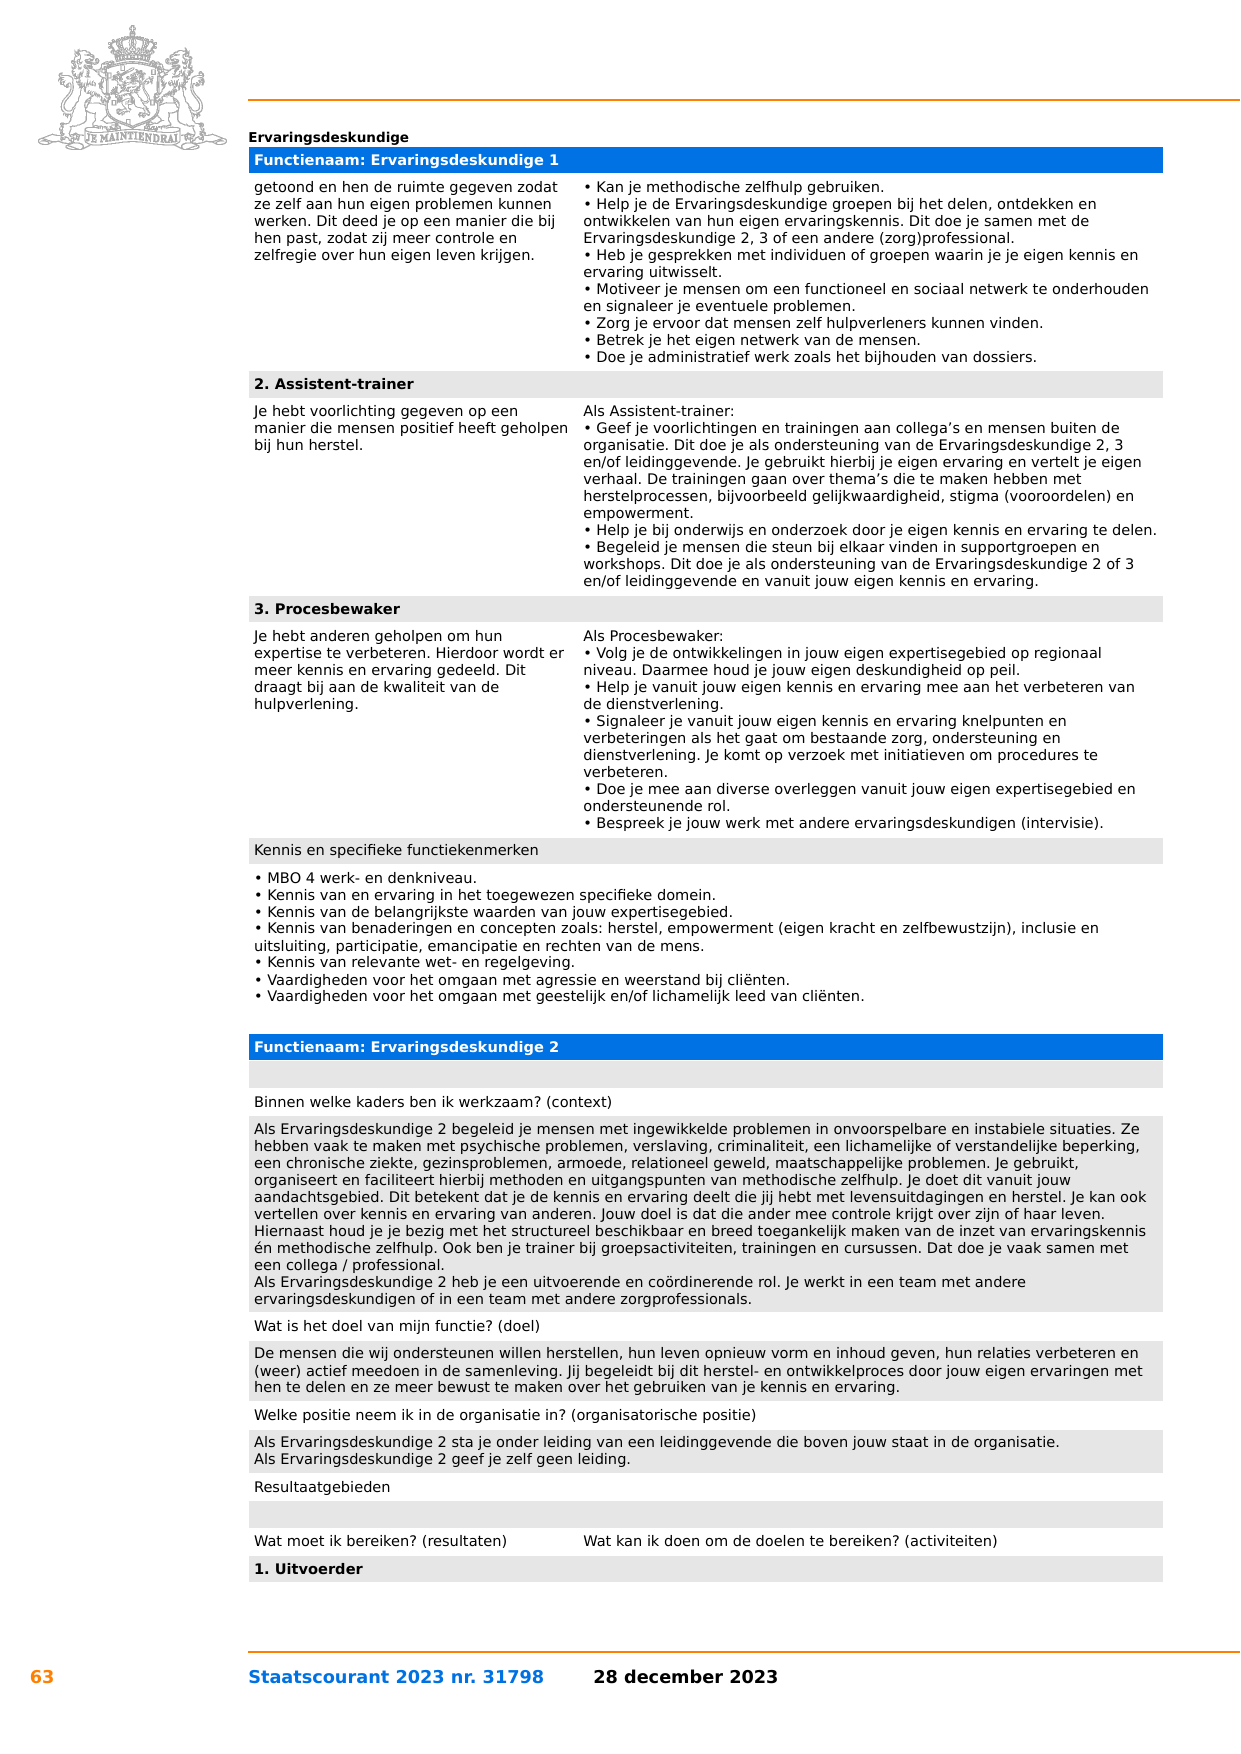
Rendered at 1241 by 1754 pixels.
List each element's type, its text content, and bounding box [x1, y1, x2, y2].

table_cell Je hebt anderen geholpen om hun expertise te verbeteren. Hierdoor wordt er meer kennis en ervaring gedeeld. Dit draagt bij aan de kwaliteit van de hulpverlening. [249, 623, 577, 836]
table_cell [249, 1501, 1163, 1528]
table_cell Wat moet ik bereiken? (resultaten) [249, 1529, 577, 1555]
picture [38, 25, 227, 150]
table_cell Je hebt voorlichting gegeven op een manier die mensen positief heeft geholpen bij hun herstel. [249, 399, 577, 595]
table_cell Als Ervaringsdeskundige 2 sta je onder leiding van een leidinggevende die boven jouw staat in de organisatie. Als Ervaringsdeskundige 2 geef je zelf geen leiding. [249, 1430, 1163, 1473]
table_cell Als Assistent-trainer: • Geef je voorlichtingen en trainingen aan collega’s en mensen buiten de organisatie. Dit doe je als ondersteuning van de Ervaringsdeskundige 2, 3 en/of leidinggevende. Je gebruikt hierbij je eigen ervaring en vertelt je eigen verhaal. De trainingen gaan over thema’s die te maken hebben met herstelprocessen, bijvoorbeeld gelijkwaardigheid, stigma (vooroordelen) en empowerment. • Help je bij onderwijs en onderzoek door je eigen kennis en ervaring te delen. • Begeleid je mensen die steun bij elkaar vinden in supportgroepen en workshops. Dit doe je als ondersteuning van de Ervaringsdeskundige 2 of 3 en/of leidinggevende en vanuit jouw eigen kennis en ervaring. [578, 399, 1163, 595]
table_cell 3. Procesbewaker [249, 596, 1163, 622]
table_cell Als Procesbewaker: • Volg je de ontwikkelingen in jouw eigen expertisegebied op regionaal niveau. Daarmee houd je jouw eigen deskundigheid op peil. • Help je vanuit jouw eigen kennis en ervaring mee aan het verbeteren van de dienstverlening. • Signaleer je vanuit jouw eigen kennis en ervaring knelpunten en verbeteringen als het gaat om bestaande zorg, ondersteuning en dienstverlening. Je komt op verzoek met initiatieven om procedures te verbeteren. • Doe je mee aan diverse overleggen vanuit jouw eigen expertisegebied en ondersteunende rol. • Bespreek je jouw werk met andere ervaringsdeskundigen (intervisie). [578, 623, 1163, 836]
table_header Ervaringsdeskundige [248, 130, 1163, 146]
table_cell getoond en hen de ruimte gegeven zodat ze zelf aan hun eigen problemen kunnen werken. Dit deed je op een manier die bij hen past, zodat zij meer controle en zelfregie over hun eigen leven krijgen. [249, 174, 577, 370]
table_cell • Kan je methodische zelfhulp gebruiken. • Help je de Ervaringsdeskundige groepen bij het delen, ontdekken en ontwikkelen van hun eigen ervaringskennis. Dit doe je samen met de Ervaringsdeskundige 2, 3 of een andere (zorg)professional. • Heb je gesprekken met individuen of groepen waarin je je eigen kennis en ervaring uitwisselt. • Motiveer je mensen om een functioneel en sociaal netwerk te onderhouden en signaleer je eventuele problemen. • Zorg je ervoor dat mensen zelf hulpverleners kunnen vinden. • Betrek je het eigen netwerk van de mensen. • Doe je administratief werk zoals het bijhouden van dossiers. [578, 174, 1163, 370]
table_cell De mensen die wij ondersteunen willen herstellen, hun leven opnieuw vorm en inhoud geven, hun relaties verbeteren en (weer) actief meedoen in de samenleving. Jij begeleidt bij dit herstel- en ontwikkelproces door jouw eigen ervaringen met hen te delen en ze meer bewust te maken over het gebruiken van je kennis en ervaring. [249, 1341, 1163, 1401]
table_cell 2. Assistent-trainer [249, 371, 1163, 398]
table_cell Functienaam: Ervaringsdeskundige 1 [249, 147, 1163, 173]
table_cell Wat kan ik doen om de doelen te bereiken? (activiteiten) [578, 1529, 1163, 1555]
table_cell Wat is het doel van mijn functie? (doel) [249, 1313, 1163, 1340]
table_cell Binnen welke kaders ben ik werkzaam? (context) [249, 1089, 1163, 1115]
table_cell Kennis en specifieke functiekenmerken [249, 838, 1163, 864]
table_cell Welke positie neem ik in de organisatie in? (organisatorische positie) [249, 1402, 1163, 1428]
table_cell • MBO 4 werk- en denkniveau. • Kennis van en ervaring in het toegewezen specifieke domein. • Kennis van de belangrijkste waarden van jouw expertisegebied. • Kennis van benaderingen en concepten zoals: herstel, empowerment (eigen kracht en zelfbewustzijn), inclusie en uitsluiting, participatie, emancipatie en rechten van de mens. • Kennis van relevante wet- en regelgeving. • Vaardigheden voor het omgaan met agressie en weerstand bij cliënten. • Vaardigheden voor het omgaan met geestelijk en/of lichamelijk leed van cliënten. [249, 865, 1163, 1010]
table_cell 1. Uitvoerder [249, 1556, 1163, 1582]
table_header Functienaam: Ervaringsdeskundige 2 [249, 1034, 1163, 1060]
table_cell [249, 1061, 1163, 1088]
table_cell Als Ervaringsdeskundige 2 begeleid je mensen met ingewikkelde problemen in onvoorspelbare en instabiele situaties. Ze hebben vaak te maken met psychische problemen, verslaving, criminaliteit, een lichamelijke of verstandelijke beperking, een chronische ziekte, gezinsproblemen, armoede, relationeel geweld, maatschappelijke problemen. Je gebruikt, organiseert en faciliteert hierbij methoden en uitgangspunten van methodische zelfhulp. Je doet dit vanuit jouw aandachtsgebied. Dit betekent dat je de kennis en ervaring deelt die jij hebt met levensuitdagingen en herstel. Je kan ook vertellen over kennis en ervaring van anderen. Jouw doel is dat die ander mee controle krijgt over zijn of haar leven. Hiernaast houd je je bezig met het structureel beschikbaar en breed toegankelijk maken van de inzet van ervaringskennis én methodische zelfhulp. Ook ben je trainer bij groepsactiviteiten, trainingen en cursussen. Dat doe je vaak samen met een collega / professional. Als Ervaringsdeskundige 2 heb je een uitvoerende en coördinerende rol. Je werkt in een team met andere ervaringsdeskundigen of in een team met andere zorgprofessionals. [249, 1116, 1163, 1312]
table_cell Resultaatgebieden [249, 1474, 1163, 1500]
